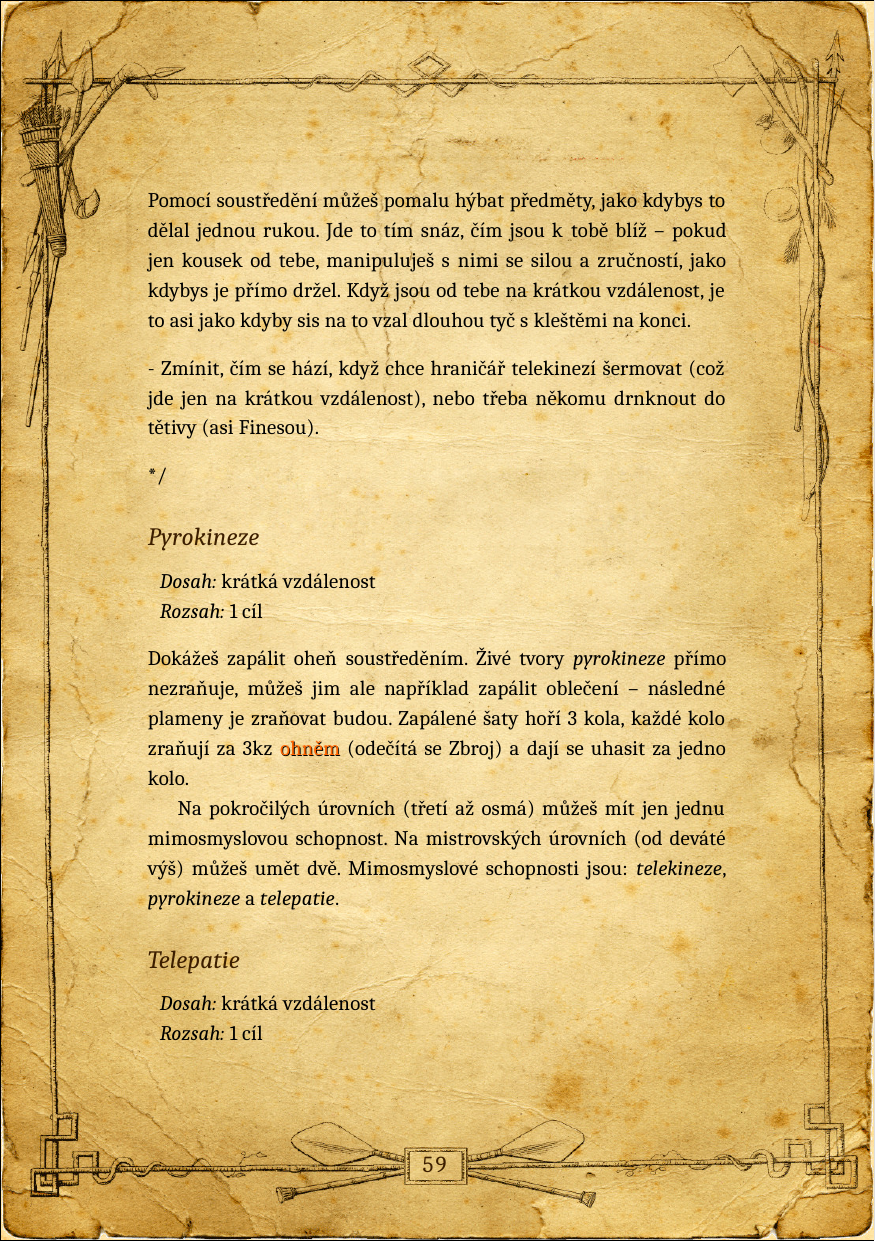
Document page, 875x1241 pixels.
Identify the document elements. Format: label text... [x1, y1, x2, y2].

text Dosah: krátká vzdálenost [159, 992, 726, 1016]
text Dosah: krátká vzdálenost [159, 569, 726, 593]
text */ [148, 464, 726, 488]
text - Zmínit, čím se hází, když chce hraničář telekinezí šermovat (což jde jen na krátkou vzdálenost), nebo třeba někomu drnknout do tětivy (asi Finesou). [148, 356, 726, 440]
text Rozsah: 1 cíl [159, 599, 726, 623]
text Dokážeš zapálit oheň soustředěním. Živé tvory pyrokineze přímo nezraňuje, můžeš jim ale například zapálit oblečení – následné plameny je zraňovat budou. Zapálené šaty hoří 3 kola, každé kolo zraňují za 3kz ohněm (odečítá se Zbroj) a⁠ dají se uhasit za jedno kolo. Na pokročilých úrovních (třetí až osmá) můžeš mít jen jednu mimosmyslovou schopnost. Na mistrovských úrovních (od deváté výš) můžeš umět dvě. Mimosmyslové schopnosti jsou: telekineze, pyrokineze a⁠ telepatie. [148, 647, 726, 910]
text Rozsah: 1 cíl [159, 1022, 726, 1046]
picture [1, 1, 874, 1240]
subtitle Telepatie [148, 946, 726, 974]
subtitle Pyrokineze [148, 523, 726, 552]
text Pomocí soustředění můžeš pomalu hýbat předměty, jako kdybys to dělal jednou rukou. Jde to tím snáz, čím jsou k⁠ tobě blíž – pokud jen kousek od tebe, manipuluješ s⁠ nimi se silou a⁠ zručností, jako kdybys je přímo držel. Když jsou od tebe na krátkou vzdálenost, je to asi jako kdyby sis na to vzal dlouhou tyč s⁠ kleštěmi na konci. [148, 189, 726, 333]
